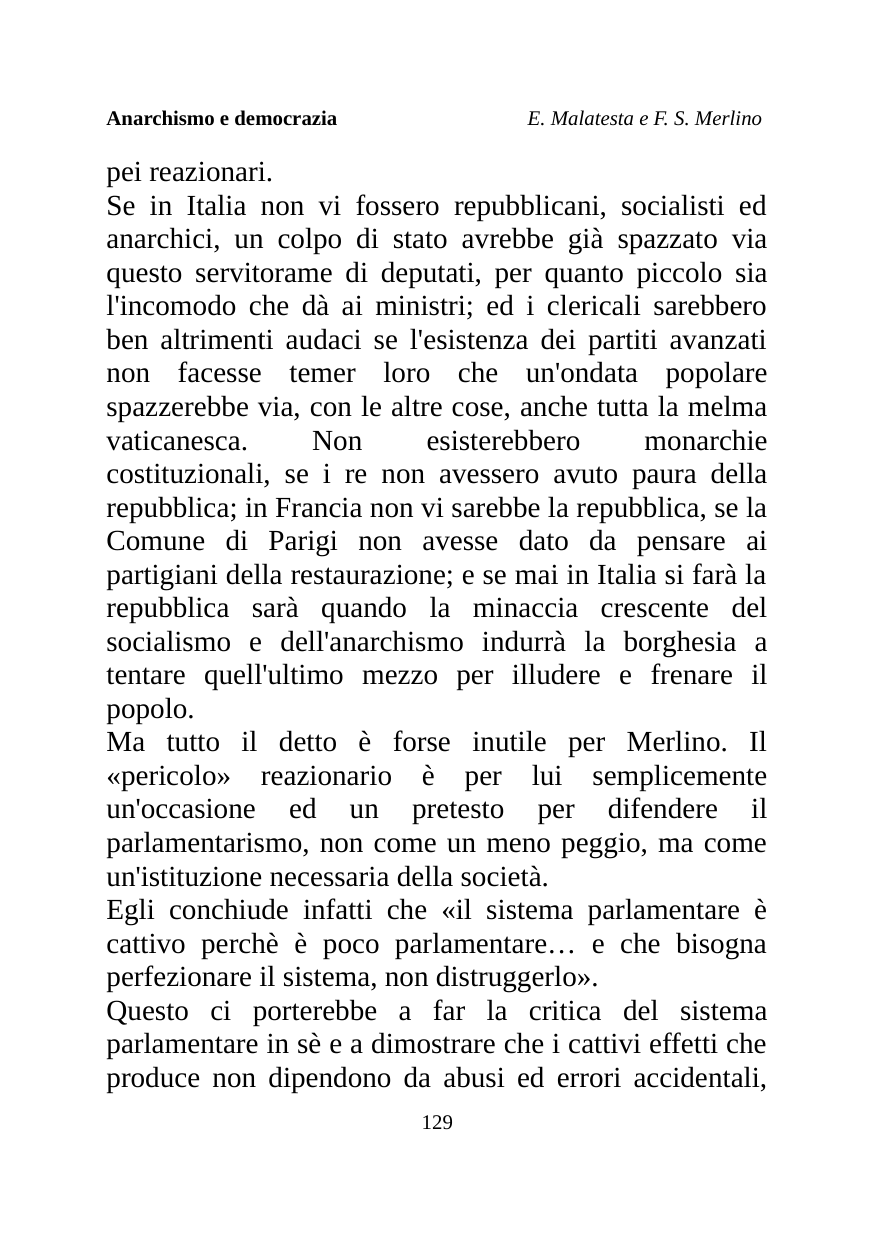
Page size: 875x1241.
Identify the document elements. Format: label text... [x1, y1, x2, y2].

text Ma tutto il detto è forse inutile per Merlino. Il «pericolo» reazionario è per lui semplicemente un'occasione ed un pretesto per difendere il parlamentarismo, non come un meno peggio, ma come un'istituzione necessaria della società. [106, 724, 768, 892]
text Questo ci porterebbe a far la critica del sistema parlamentare in sè e a dimostrare che i cattivi effetti che produce non dipendono da abusi ed errori accidentali, [106, 993, 768, 1093]
text Se in Italia non vi fossero repubblicani, socialisti ed anarchici, un colpo di stato avrebbe già spazzato via questo servitorame di deputati, per quanto piccolo sia l'incomodo che dà ai ministri; ed i clericali sarebbero ben altrimenti audaci se l'esistenza dei partiti avanzati non facesse temer loro che un'ondata popolare spazzerebbe via, con le altre cose, anche tutta la melma vaticanesca. Non esisterebbero monarchie costituzionali, se i re non avessero avuto paura della repubblica; in Francia non vi sarebbe la repubblica, se la Comune di Parigi non avesse dato da pensare ai partigiani della restaurazione; e se mai in Italia si farà la repubblica sarà quando la minaccia crescente del socialismo e dell'anarchismo indurrà la borghesia a tentare quell'ultimo mezzo per illudere e frenare il popolo. [106, 188, 768, 724]
text Egli conchiude infatti che «il sistema parlamentare è cattivo perchè è poco parlamentare… e che bisogna perfezionare il sistema, non distruggerlo». [106, 892, 768, 993]
text pei reazionari. [106, 154, 768, 188]
